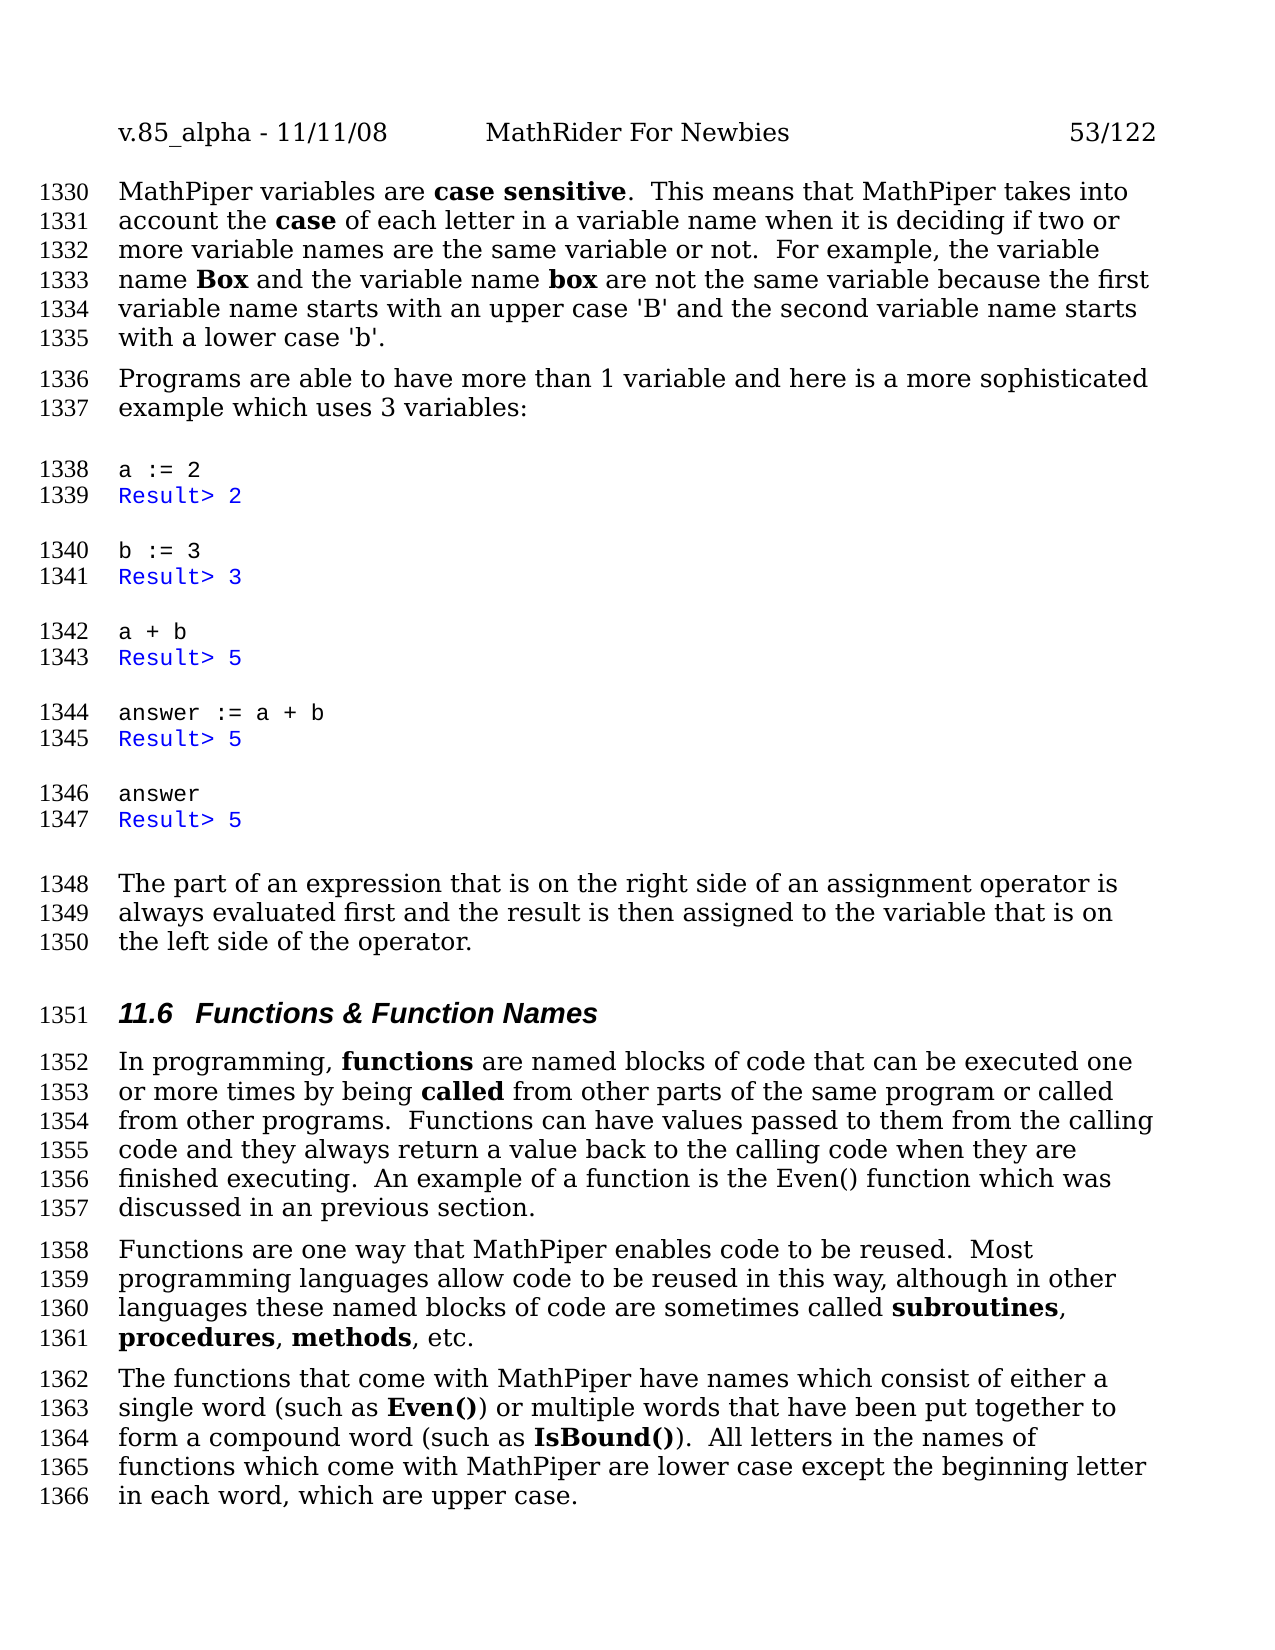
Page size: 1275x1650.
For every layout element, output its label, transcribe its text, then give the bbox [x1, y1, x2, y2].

subtitle Functions & Function Names [118, 996, 1157, 1029]
text Result> 2 [118, 484, 1157, 510]
text a := 2 [118, 458, 1157, 484]
text The part of an expression that is on the right side of an assignment operator is always evaluated first and the result is then assigned to the variable that is on the left side of the operator. [118, 869, 1157, 957]
text a + b [118, 620, 1157, 646]
text Result> 5 [118, 727, 1157, 753]
text The functions that come with MathPiper have names which consist of either a single word (such as Even()) or multiple words that have been put together to form a compound word (such as IsBound()). All letters in the names of functions which come with MathPiper are lower case except the beginning letter in each word, which are upper case. [118, 1364, 1157, 1510]
text answer [118, 782, 1157, 808]
text Result> 5 [118, 808, 1157, 834]
text answer := a + b [118, 701, 1157, 727]
text Functions are one way that MathPiper enables code to be reused. Most programming languages allow code to be reused in this way, although in other languages these named blocks of code are sometimes called subroutines, procedures, methods, etc. [118, 1235, 1157, 1352]
text Result> 3 [118, 565, 1157, 591]
text Programs are able to have more than 1 variable and here is a more sophisticated example which uses 3 variables: [118, 364, 1157, 423]
text Result> 5 [118, 646, 1157, 672]
text MathPiper variables are case sensitive. This means that MathPiper takes into account the case of each letter in a variable name when it is deciding if two or more variable names are the same variable or not. For example, the variable name Box and the variable name box are not the same variable because the first variable name starts with an upper case 'B' and the second variable name starts with a lower case 'b'. [118, 177, 1157, 352]
text In programming, functions are named blocks of code that can be executed one or more times by being called from other parts of the same program or called from other programs. Functions can have values passed to them from the calling code and they always return a value back to the calling code when they are finished executing. An example of a function is the Even() function which was discussed in an previous section. [118, 1047, 1157, 1223]
text b := 3 [118, 539, 1157, 565]
